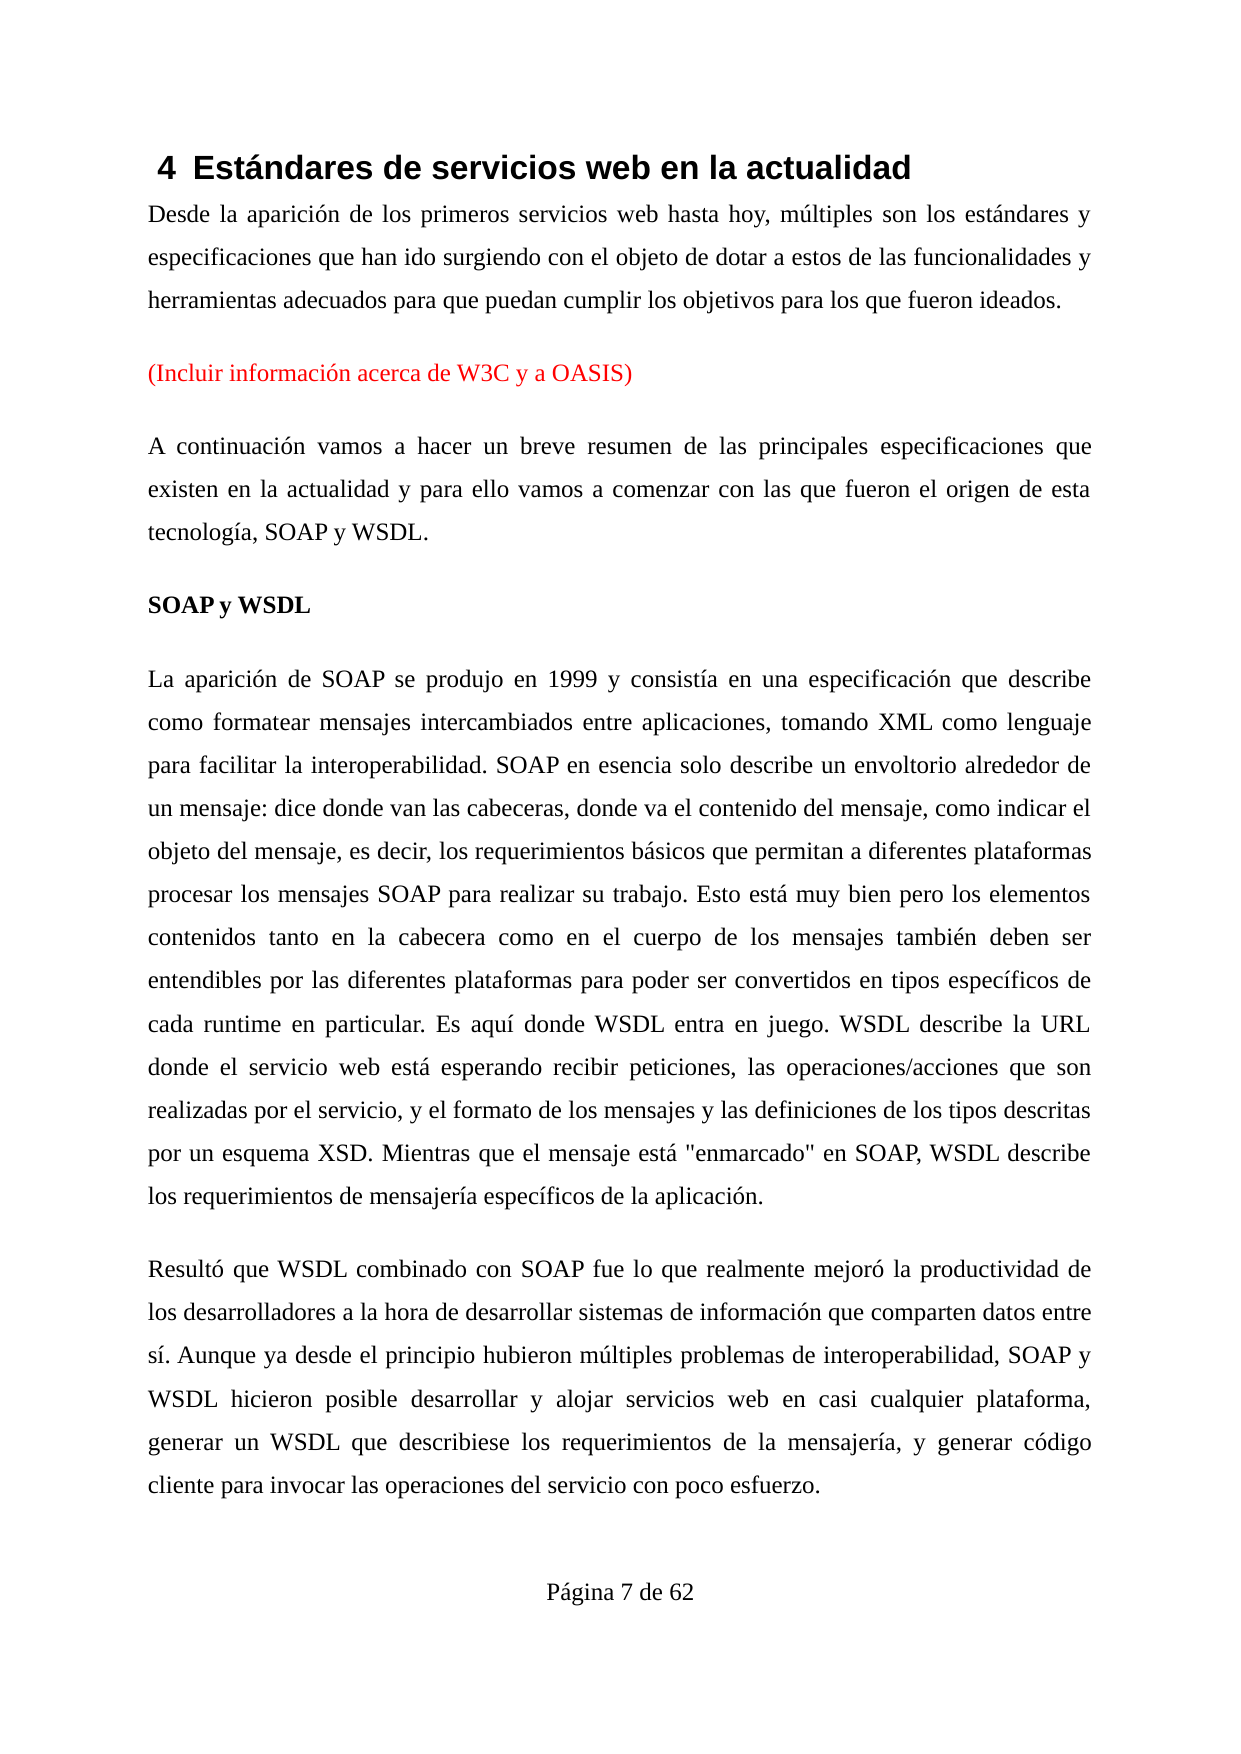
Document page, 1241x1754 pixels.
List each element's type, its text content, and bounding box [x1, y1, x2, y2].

subtitle Estándares de servicios web en la actualidad [148, 148, 1093, 186]
text La aparición de SOAP se produjo en 1999 y consistía en una especificación que describe como formatear mensajes intercambiados entre aplicaciones, tomando XML como lenguaje para facilitar la interoperabilidad. SOAP en esencia solo describe un envoltorio alrededor de un mensaje: dice donde van las cabeceras, donde va el contenido del mensaje, como indicar el objeto del mensaje, es decir, los requerimientos básicos que permitan a diferentes plataformas procesar los mensajes SOAP para realizar su trabajo. Esto está muy bien pero los elementos contenidos tanto en la cabecera como en el cuerpo de los mensajes también deben ser entendibles por las diferentes plataformas para poder ser convertidos en tipos específicos de cada runtime en particular. Es aquí donde WSDL entra en juego. WSDL describe la URL donde el servicio web está esperando recibir peticiones, las operaciones/acciones que son realizadas por el servicio, y el formato de los mensajes y las definiciones de los tipos descritas por un esquema XSD. Mientras que el mensaje está "enmarcado" en SOAP, WSDL describe los requerimientos de mensajería específicos de la aplicación. [148, 664, 1093, 1210]
text (Incluir información acerca de W3C y a OASIS) [148, 358, 1093, 387]
text SOAP y WSDL [148, 591, 1093, 619]
text Resultó que WSDL combinado con SOAP fue lo que realmente mejoró la productividad de los desarrolladores a la hora de desarrollar sistemas de información que comparten datos entre sí. Aunque ya desde el principio hubieron múltiples problemas de interoperabilidad, SOAP y WSDL hicieron posible desarrollar y alojar servicios web en casi cualquier plataforma, generar un WSDL que describiese los requerimientos de la mensajería, y generar código cliente para invocar las operaciones del servicio con poco esfuerzo. [148, 1254, 1093, 1499]
text Desde la aparición de los primeros servicios web hasta hoy, múltiples son los estándares y especificaciones que han ido surgiendo con el objeto de dotar a estos de las funcionalidades y herramientas adecuados para que puedan cumplir los objetivos para los que fueron ideados. [148, 199, 1093, 314]
text A continuación vamos a hacer un breve resumen de las principales especificaciones que existen en la actualidad y para ello vamos a comenzar con las que fueron el origen de esta tecnología, SOAP y WSDL. [148, 431, 1093, 546]
